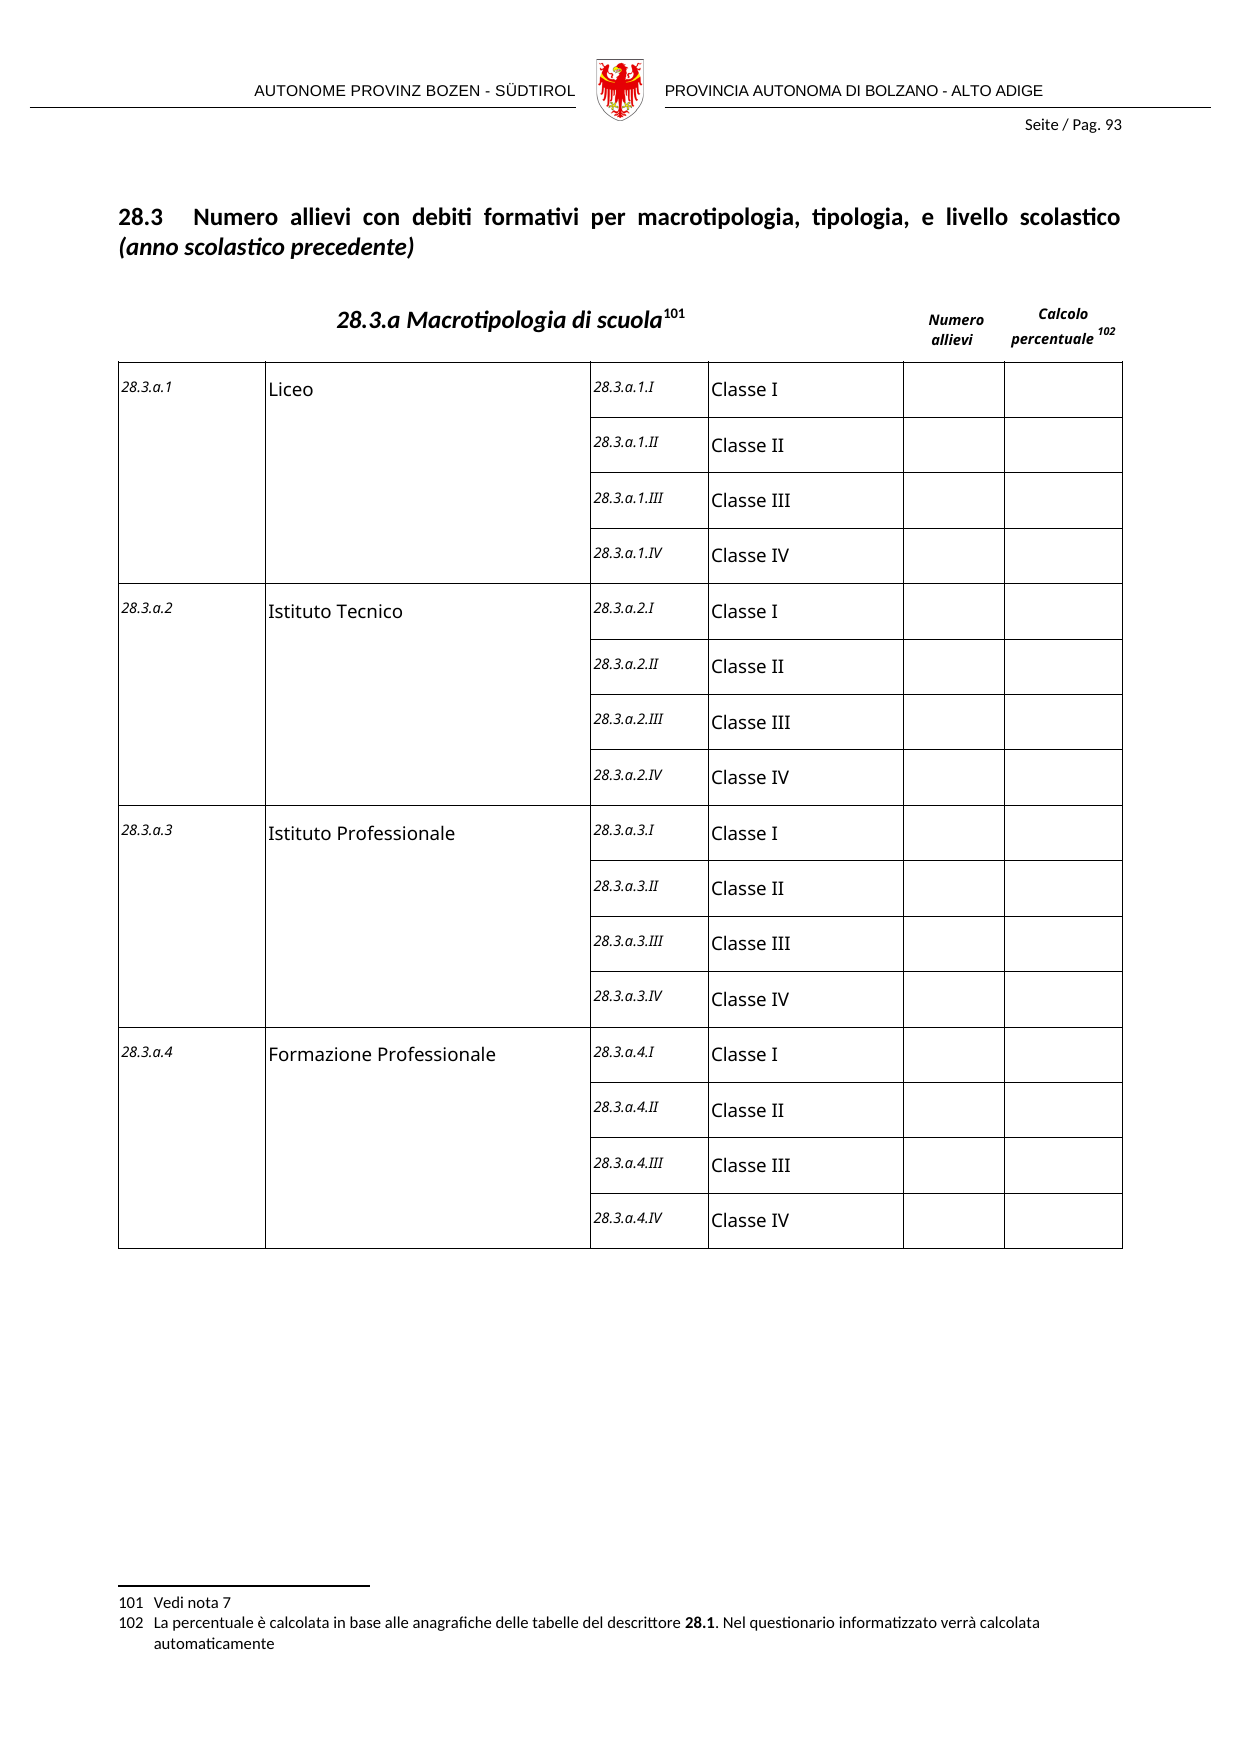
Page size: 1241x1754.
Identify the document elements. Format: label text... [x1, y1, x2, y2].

table_cell [904, 640, 1004, 694]
table_cell Classe IV [709, 750, 903, 805]
table_cell 28.3.a.2.III [591, 695, 708, 749]
text 28.3 Numero allievi con debiti formativi per macrotipologia, tipologia, e livello scolastico (anno scolastico precedente) [118, 201, 1122, 262]
table_cell Classe II [709, 861, 903, 916]
table_header Numero allievi [903, 293, 1004, 361]
table_cell [904, 418, 1004, 472]
table_cell 28.3.a.3.I [591, 806, 708, 860]
table_cell [904, 917, 1004, 971]
table_cell [1005, 750, 1122, 805]
table_cell [1005, 473, 1122, 528]
table_cell Classe IV [709, 529, 903, 583]
table_cell [1005, 363, 1122, 417]
table_cell 28.3.a.1.II [591, 418, 708, 472]
picture [596, 59, 644, 121]
table_cell 28.3.a.1.IV [591, 529, 708, 583]
table_cell 28.3.a.1 [119, 363, 265, 583]
table_cell [904, 473, 1004, 528]
table_cell 28.3.a.3 [119, 806, 265, 1026]
table_cell 28.3.a.3.IV [591, 972, 708, 1026]
table_cell Classe II [709, 640, 903, 694]
table_cell Classe IV [709, 972, 903, 1026]
table_cell [1005, 972, 1122, 1026]
table_cell [1005, 640, 1122, 694]
table_cell Classe II [709, 418, 903, 472]
table_cell 28.3.a.3.II [591, 861, 708, 916]
table_cell 28.3.a.2.IV [591, 750, 708, 805]
table_cell [904, 861, 1004, 916]
table_cell 28.3.a.2.I [591, 584, 708, 638]
table_cell [1005, 806, 1122, 860]
table_cell [1005, 695, 1122, 749]
table_cell [904, 972, 1004, 1026]
table_cell 28.3.a.1.I [591, 363, 708, 417]
table_cell Liceo [266, 363, 590, 583]
table_cell [1005, 1028, 1122, 1082]
table_cell [1005, 1138, 1122, 1193]
table_cell Istituto Professionale [266, 806, 590, 1026]
table_cell [904, 695, 1004, 749]
table_cell [904, 363, 1004, 417]
table_cell [904, 1194, 1004, 1248]
table_cell Classe III [709, 473, 903, 528]
table_cell [1005, 917, 1122, 971]
table_header Calcolo percentuale [1004, 293, 1122, 361]
table_cell [1005, 1083, 1122, 1137]
table_cell Istituto Tecnico [266, 584, 590, 805]
table_cell Classe III [709, 695, 903, 749]
table_cell [904, 1138, 1004, 1193]
table_cell Classe III [709, 917, 903, 971]
table_cell [904, 750, 1004, 805]
table_cell Classe I [709, 363, 903, 417]
table_cell [1005, 861, 1122, 916]
table_cell [904, 1028, 1004, 1082]
table_cell 28.3.a.4.I [591, 1028, 708, 1082]
table_cell [1005, 584, 1122, 638]
table_cell [904, 529, 1004, 583]
table_cell 28.3.a.4.II [591, 1083, 708, 1137]
table_cell 28.3.a.3.III [591, 917, 708, 971]
table_cell 28.3.a.2 [119, 584, 265, 805]
table_cell Formazione Professionale [266, 1028, 590, 1248]
table_header 28.3.a Macrotipologia di scuola [118, 293, 903, 361]
table_cell 28.3.a.2.II [591, 640, 708, 694]
table_cell [1005, 1194, 1122, 1248]
table_cell Classe I [709, 1028, 903, 1082]
table_cell Classe IV [709, 1194, 903, 1248]
table_cell 28.3.a.4.IV [591, 1194, 708, 1248]
table_cell [904, 806, 1004, 860]
table_cell 28.3.a.4 [119, 1028, 265, 1248]
table_cell [904, 1083, 1004, 1137]
table_cell [1005, 529, 1122, 583]
table_cell Classe III [709, 1138, 903, 1193]
table_cell Classe II [709, 1083, 903, 1137]
table_cell [904, 584, 1004, 638]
table_cell Classe I [709, 584, 903, 638]
table_cell 28.3.a.4.III [591, 1138, 708, 1193]
table_cell 28.3.a.1.III [591, 473, 708, 528]
table_cell Classe I [709, 806, 903, 860]
table_cell [1005, 418, 1122, 472]
